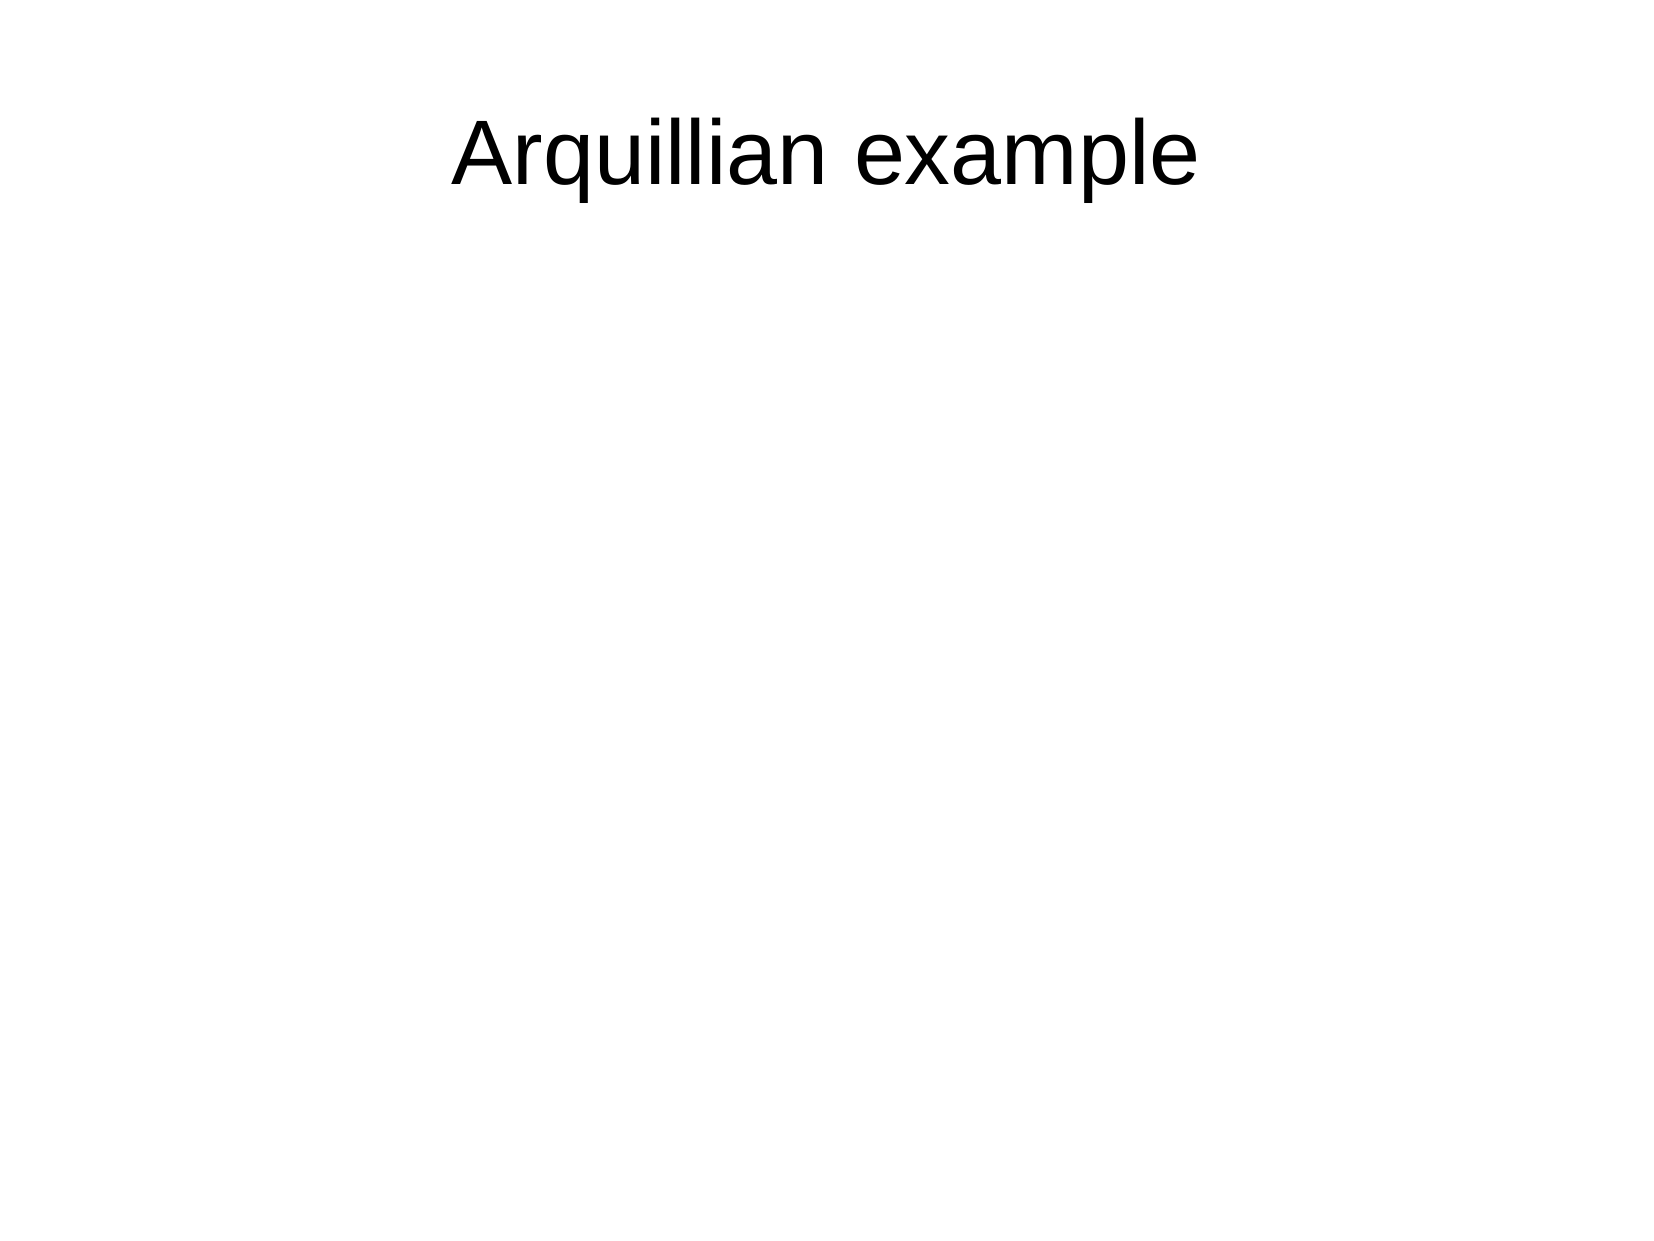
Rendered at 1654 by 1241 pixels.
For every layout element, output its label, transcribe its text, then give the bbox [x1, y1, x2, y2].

title Arquillian example [82, 49, 1571, 257]
